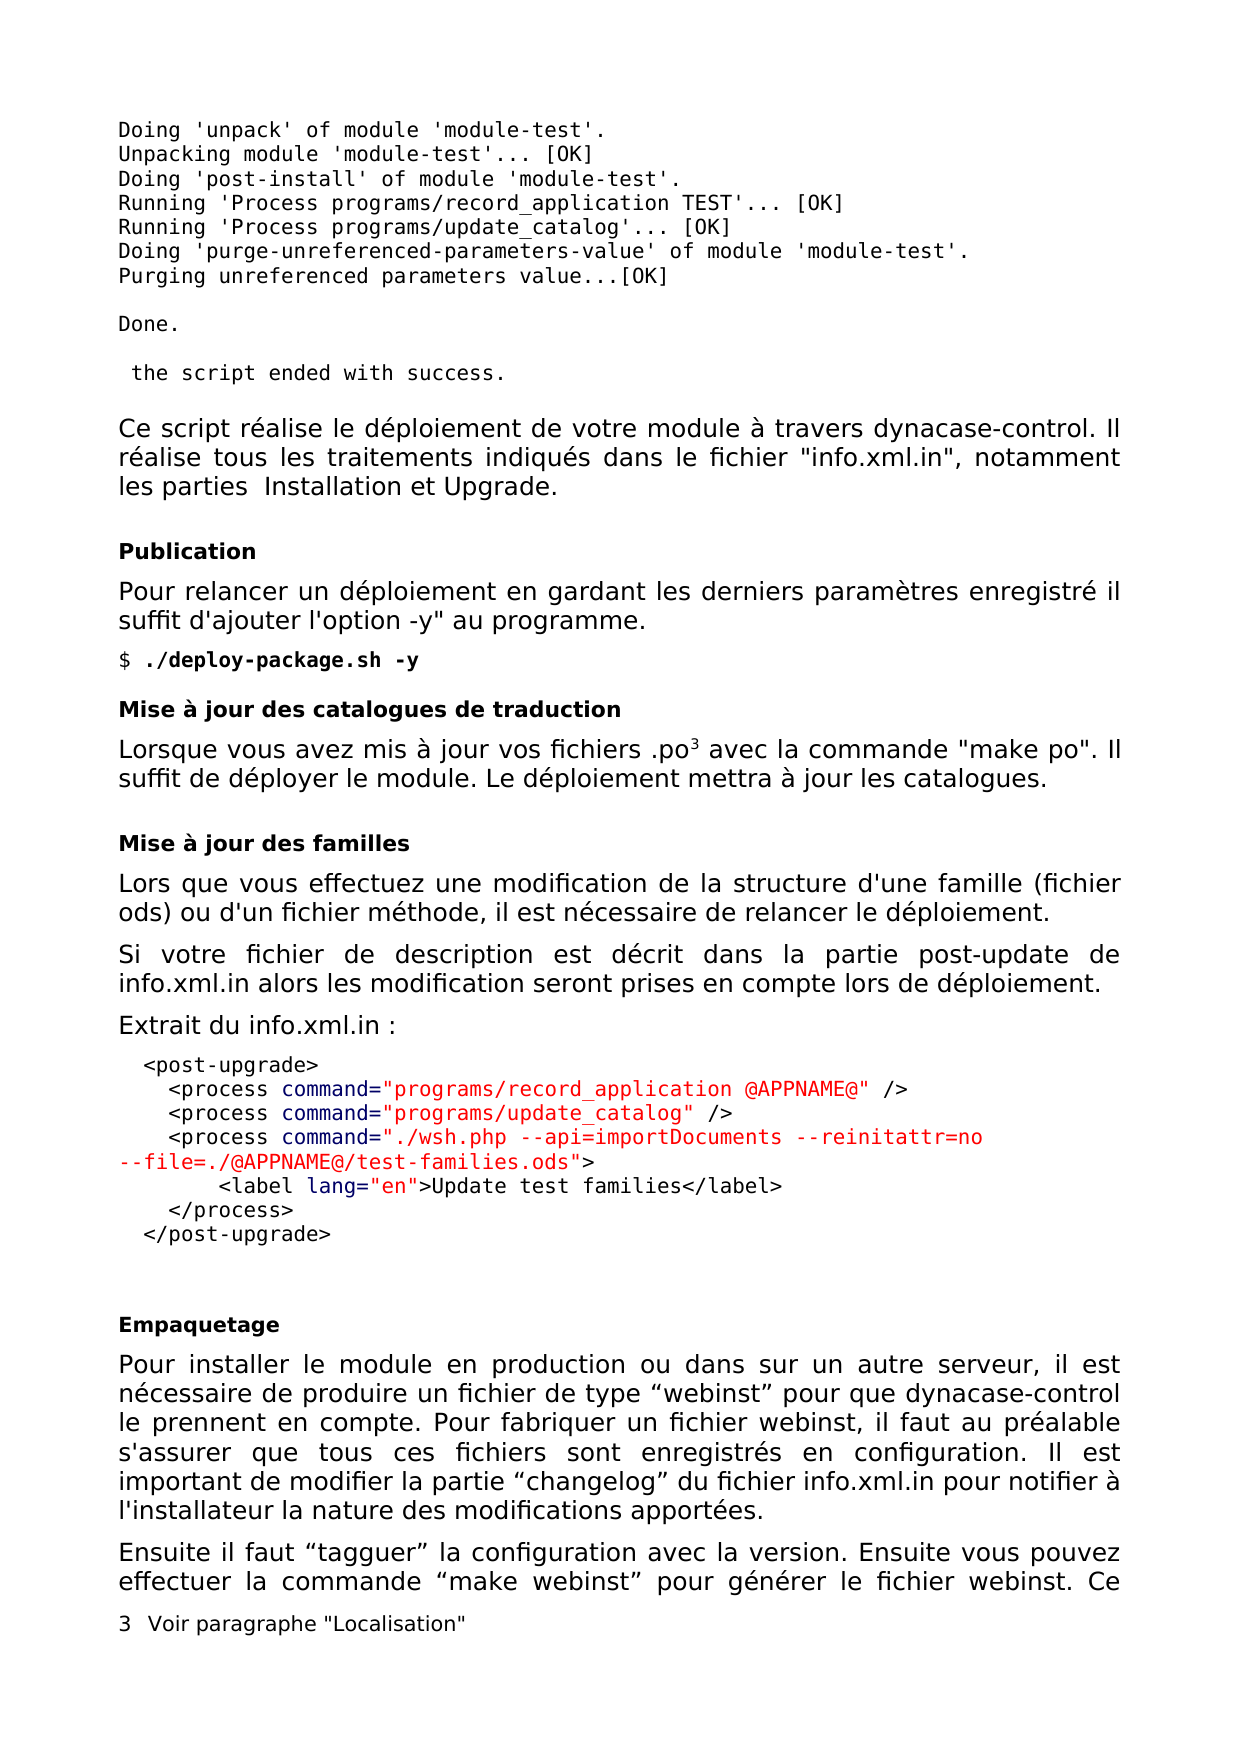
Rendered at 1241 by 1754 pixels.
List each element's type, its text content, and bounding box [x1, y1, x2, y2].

text Lors que vous effectuez une modification de la structure d'une famille (fichier ods) ou d'un fichier méthode, il est nécessaire de relancer le déploiement. [118, 869, 1122, 928]
text Unpacking module 'module-test'... [OK] [118, 142, 1122, 167]
text Doing 'unpack' of module 'module-test'. [118, 118, 1122, 142]
text Extrait du info.xml.in : [118, 1011, 1122, 1040]
text </post-upgrade> [118, 1222, 1122, 1247]
text Voir paragraphe "Localisation" [118, 1612, 1122, 1636]
text Running 'Process programs/update_catalog'... [OK] [118, 215, 1122, 239]
text <process command="programs/update_catalog" /> [118, 1101, 1122, 1125]
text the script ended with success. [118, 361, 1122, 385]
subtitle Mise à jour des familles [118, 831, 1122, 857]
text Doing 'post-install' of module 'module-test'. [118, 167, 1122, 191]
text Ensuite il faut “tagguer” la configuration avec la version. Ensuite vous pouvez effectuer la commande “make webinst” pour générer le fichier webinst. Ce [118, 1538, 1122, 1596]
text Pour installer le module en production ou dans sur un autre serveur, il est nécessaire de produire un fichier de type “webinst” pour que dynacase-control le prennent en compte. Pour fabriquer un fichier webinst, il faut au préalable s'assurer que tous ces fichiers sont enregistrés en configuration. Il est important de modifier la partie “changelog” du fichier info.xml.in pour notifier à l'installateur la nature des modifications apportées. [118, 1350, 1122, 1525]
subtitle Mise à jour des catalogues de traduction [118, 697, 1122, 723]
text </process> [118, 1198, 1122, 1222]
text Done. [118, 312, 1122, 337]
text Purging unreferenced parameters value...[OK] [118, 264, 1122, 288]
text <post-upgrade> [118, 1053, 1122, 1077]
subtitle Publication [118, 539, 1122, 565]
subtitle Empaquetage [118, 1313, 1122, 1338]
text <label lang="en">Update test families</label> [118, 1174, 1122, 1198]
text Doing 'purge-unreferenced-parameters-value' of module 'module-test'. [118, 239, 1122, 264]
text Running 'Process programs/record_application TEST'... [OK] [118, 191, 1122, 215]
text Pour relancer un déploiement en gardant les derniers paramètres enregistré il suffit d'ajouter l'option -y" au programme. [118, 577, 1122, 636]
text <process command="programs/record_application @APPNAME@" /> [118, 1077, 1122, 1101]
text <process command="./wsh.php --api=importDocuments --reinitattr=no --file=./@APPNAME@/test-families.ods"> [118, 1125, 1122, 1174]
text Si votre fichier de description est décrit dans la partie post-update de info.xml.in alors les modification seront prises en compte lors de déploiement. [118, 940, 1122, 998]
text $ ./deploy-package.sh -y [118, 648, 1122, 672]
text Ce script réalise le déploiement de votre module à travers dynacase-control. Il réalise tous les traitements indiqués dans le fichier "info.xml.in", notamment les parties Installation et Upgrade. [118, 385, 1122, 502]
text Lorsque vous avez mis à jour vos fichiers .po avec la commande "make po". Il suffit de déployer le module. Le déploiement mettra à jour les catalogues. [118, 735, 1122, 794]
